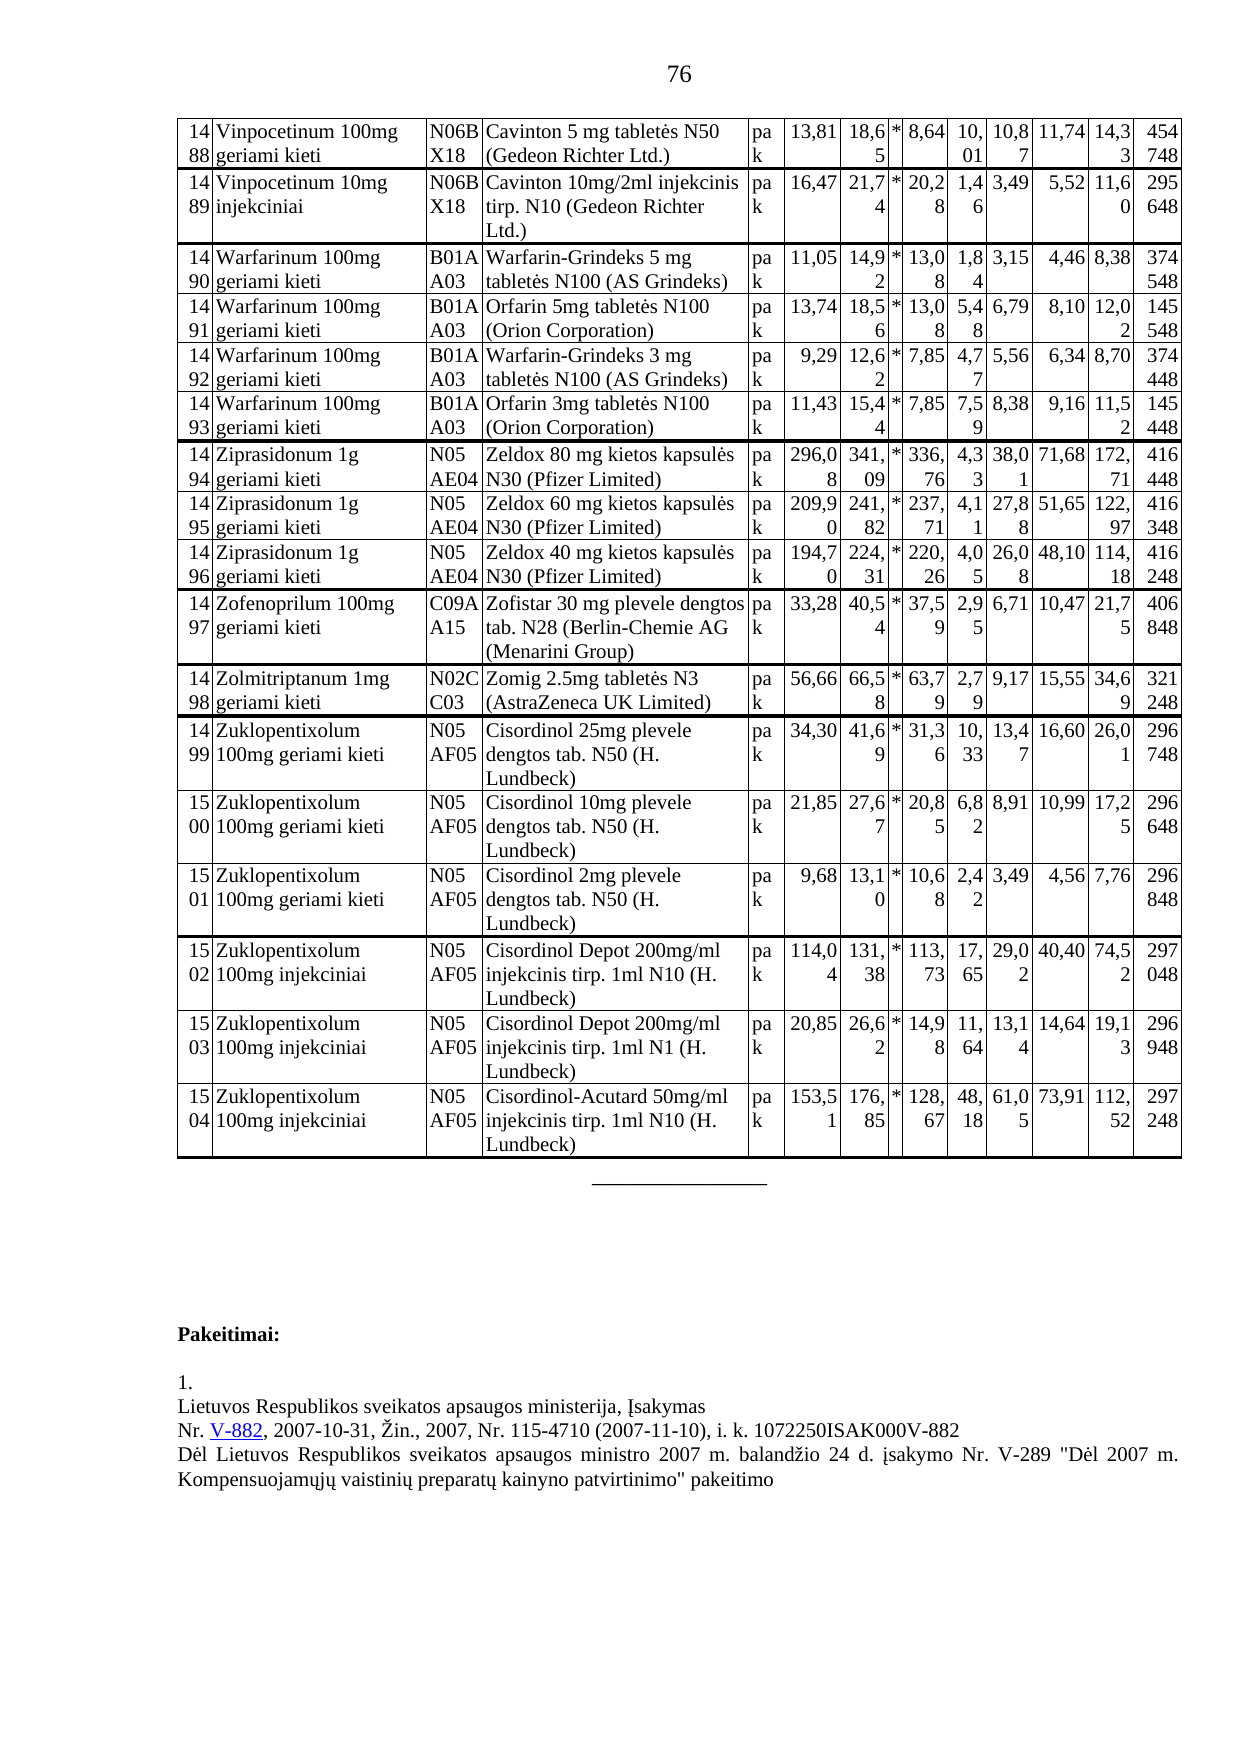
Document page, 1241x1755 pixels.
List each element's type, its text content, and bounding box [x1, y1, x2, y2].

table_cell 7,59 [948, 392, 986, 439]
table_cell pak [749, 1084, 784, 1156]
table_cell Zeldox 80 mg kietos kapsulės N30 (Pfizer Limited) [483, 443, 748, 491]
table_cell * [889, 864, 902, 935]
table_cell Zeldox 60 mg kietos kapsulės N30 (Pfizer Limited) [483, 492, 748, 539]
table_cell Warfarin-Grindeks 3 mg tabletės N100 (AS Grindeks) [483, 343, 748, 391]
table_cell * [889, 938, 902, 1010]
table_cell 73,91 [1033, 1084, 1088, 1156]
table_cell * [889, 591, 902, 663]
table_cell 6,79 [987, 294, 1032, 342]
table_cell 12,02 [1089, 294, 1133, 342]
table_cell 7,85 [903, 343, 947, 391]
table_cell 5,56 [987, 343, 1032, 391]
table_cell Orfarin 3mg tabletės N100 (Orion Corporation) [483, 392, 748, 439]
table_cell 296748 [1134, 718, 1181, 790]
table_cell 14,98 [903, 1011, 947, 1083]
table_cell 2,79 [948, 666, 986, 714]
table_cell 1498 [178, 666, 212, 714]
table_cell 1493 [178, 392, 212, 439]
table_cell 11,74 [1033, 119, 1088, 167]
table_cell 406848 [1134, 591, 1181, 663]
table_cell 19,13 [1089, 1011, 1133, 1083]
table_cell 74,52 [1089, 938, 1133, 1010]
table_cell 11,64 [948, 1011, 986, 1083]
table_cell 416248 [1134, 540, 1181, 588]
table_cell 61,05 [987, 1084, 1032, 1156]
table_cell pak [749, 1011, 784, 1083]
table_cell pak [749, 718, 784, 790]
table_cell Vinpocetinum 100mg geriami kieti [213, 119, 426, 167]
table_cell 9,29 [785, 343, 840, 391]
table_cell 13,10 [841, 864, 888, 935]
table_cell 26,08 [987, 540, 1032, 588]
table_cell 296948 [1134, 1011, 1181, 1083]
table_cell 454748 [1134, 119, 1181, 167]
table_cell pak [749, 170, 784, 242]
table_cell Zuklopentixolum 100mg geriami kieti [213, 864, 426, 935]
table_cell 34,69 [1089, 666, 1133, 714]
table_cell 16,47 [785, 170, 840, 242]
table_cell 1499 [178, 718, 212, 790]
table_cell 6,34 [1033, 343, 1088, 391]
table_cell 11,60 [1089, 170, 1133, 242]
text Lietuvos Respublikos sveikatos apsaugos ministerija, Įsakymas [177, 1394, 1181, 1418]
table_cell 10,33 [948, 718, 986, 790]
table_cell pak [749, 591, 784, 663]
table_cell pak [749, 119, 784, 167]
table_cell Cisordinol Depot 200mg/ml injekcinis tirp. 1ml N10 (H. Lundbeck) [483, 938, 748, 1010]
table_cell 13,08 [903, 245, 947, 293]
table_cell 145548 [1134, 294, 1181, 342]
table_cell Zofistar 30 mg plevele dengtos tab. N28 (Berlin-Chemie AG (Menarini Group) [483, 591, 748, 663]
table_cell 296,08 [785, 443, 840, 491]
table_cell N06BX18 [427, 170, 482, 242]
table_cell 8,64 [903, 119, 947, 167]
table_cell pak [749, 443, 784, 491]
table_cell pak [749, 343, 784, 391]
table_cell 10,99 [1033, 791, 1088, 862]
table_cell pak [749, 540, 784, 588]
table_cell * [889, 119, 902, 167]
table_cell Zuklopentixolum 100mg injekciniai [213, 938, 426, 1010]
table_cell 7,76 [1089, 864, 1133, 935]
table_cell * [889, 294, 902, 342]
table_cell Zuklopentixolum 100mg injekciniai [213, 1011, 426, 1083]
table_cell 9,16 [1033, 392, 1088, 439]
table_cell pak [749, 864, 784, 935]
table_cell Zuklopentixolum 100mg geriami kieti [213, 718, 426, 790]
table_cell 341,09 [841, 443, 888, 491]
table_cell Cavinton 5 mg tabletės N50 (Gedeon Richter Ltd.) [483, 119, 748, 167]
table_cell * [889, 1084, 902, 1156]
table_cell 27,67 [841, 791, 888, 862]
table_cell 296848 [1134, 864, 1181, 935]
table_cell * [889, 245, 902, 293]
table_cell 1494 [178, 443, 212, 491]
table_cell pak [749, 666, 784, 714]
text ______________ [177, 1159, 1181, 1188]
table_cell 13,14 [987, 1011, 1032, 1083]
table_cell 56,66 [785, 666, 840, 714]
table_cell N05AF05 [427, 1084, 482, 1156]
table_cell 13,81 [785, 119, 840, 167]
table_cell Warfarinum 100mg geriami kieti [213, 245, 426, 293]
table_cell 3,15 [987, 245, 1032, 293]
table_cell 71,68 [1033, 443, 1088, 491]
table_cell 128,67 [903, 1084, 947, 1156]
table_cell 8,70 [1089, 343, 1133, 391]
table_cell N05AE04 [427, 492, 482, 539]
table_cell 194,70 [785, 540, 840, 588]
table_cell 40,54 [841, 591, 888, 663]
text Pakeitimai: [177, 1322, 1181, 1346]
table_cell 1496 [178, 540, 212, 588]
table_cell 37,59 [903, 591, 947, 663]
table_cell B01AA03 [427, 245, 482, 293]
table_cell * [889, 718, 902, 790]
table_cell 1502 [178, 938, 212, 1010]
table_cell 297048 [1134, 938, 1181, 1010]
table_cell * [889, 443, 902, 491]
table_cell N05AF05 [427, 938, 482, 1010]
table_cell 241,82 [841, 492, 888, 539]
table_cell B01AA03 [427, 294, 482, 342]
table_cell 172,71 [1089, 443, 1133, 491]
table_cell 20,85 [785, 1011, 840, 1083]
table_cell 9,68 [785, 864, 840, 935]
table_cell pak [749, 392, 784, 439]
table_cell 113,73 [903, 938, 947, 1010]
table_cell 63,79 [903, 666, 947, 714]
table_cell Zeldox 40 mg kietos kapsulės N30 (Pfizer Limited) [483, 540, 748, 588]
table_cell 10,47 [1033, 591, 1088, 663]
table_cell 18,56 [841, 294, 888, 342]
table_cell Orfarin 5mg tabletės N100 (Orion Corporation) [483, 294, 748, 342]
table_cell 17,25 [1089, 791, 1133, 862]
table_cell 237,71 [903, 492, 947, 539]
table_cell Ziprasidonum 1g geriami kieti [213, 492, 426, 539]
table_cell 11,52 [1089, 392, 1133, 439]
table_cell Warfarinum 100mg geriami kieti [213, 343, 426, 391]
table_cell 122,97 [1089, 492, 1133, 539]
table_cell 16,60 [1033, 718, 1088, 790]
table_cell pak [749, 938, 784, 1010]
table_cell 145448 [1134, 392, 1181, 439]
table_cell 11,05 [785, 245, 840, 293]
table_cell 18,65 [841, 119, 888, 167]
table_cell 3,49 [987, 864, 1032, 935]
table_cell 176,85 [841, 1084, 888, 1156]
table_cell Cisordinol 10mg plevele dengtos tab. N50 (H. Lundbeck) [483, 791, 748, 862]
table_cell 374548 [1134, 245, 1181, 293]
table_cell 6,82 [948, 791, 986, 862]
table_cell Cavinton 10mg/2ml injekcinis tirp. N10 (Gedeon Richter Ltd.) [483, 170, 748, 242]
table_cell 5,48 [948, 294, 986, 342]
table_cell Warfarin-Grindeks 5 mg tabletės N100 (AS Grindeks) [483, 245, 748, 293]
table_cell 21,85 [785, 791, 840, 862]
table_cell 295648 [1134, 170, 1181, 242]
table_cell 29,02 [987, 938, 1032, 1010]
table_cell * [889, 392, 902, 439]
table_cell Zofenoprilum 100mg geriami kieti [213, 591, 426, 663]
table_cell 416448 [1134, 443, 1181, 491]
table_cell 131,38 [841, 938, 888, 1010]
text 1. [177, 1370, 1181, 1394]
table_cell 2,42 [948, 864, 986, 935]
text Dėl Lietuvos Respublikos sveikatos apsaugos ministro 2007 m. balandžio 24 d. įsakymo Nr. V-289 "Dėl 2007 m. Kompensuojamųjų vaistinių preparatų kainyno patvirtinimo" pakeitimo [177, 1442, 1181, 1491]
table_cell 12,62 [841, 343, 888, 391]
table_cell 10,87 [987, 119, 1032, 167]
table_cell 1497 [178, 591, 212, 663]
table_cell 296648 [1134, 791, 1181, 862]
table_cell 224,31 [841, 540, 888, 588]
table_cell B01AA03 [427, 392, 482, 439]
table_cell 4,46 [1033, 245, 1088, 293]
table_cell 33,28 [785, 591, 840, 663]
table_cell 114,18 [1089, 540, 1133, 588]
table_cell N02CC03 [427, 666, 482, 714]
table_cell 41,69 [841, 718, 888, 790]
table_cell 15,44 [841, 392, 888, 439]
table_cell 5,52 [1033, 170, 1088, 242]
table_cell 1501 [178, 864, 212, 935]
table_cell Cisordinol 2mg plevele dengtos tab. N50 (H. Lundbeck) [483, 864, 748, 935]
table_cell 1495 [178, 492, 212, 539]
table_cell pak [749, 791, 784, 862]
table_cell * [889, 492, 902, 539]
table_cell Ziprasidonum 1g geriami kieti [213, 540, 426, 588]
table_cell * [889, 791, 902, 862]
table_cell 1,84 [948, 245, 986, 293]
table_cell * [889, 666, 902, 714]
table_cell 153,51 [785, 1084, 840, 1156]
table_cell Zuklopentixolum 100mg geriami kieti [213, 791, 426, 862]
table_cell Cisordinol 25mg plevele dengtos tab. N50 (H. Lundbeck) [483, 718, 748, 790]
table_cell Vinpocetinum 10mg injekciniai [213, 170, 426, 242]
table_cell 40,40 [1033, 938, 1088, 1010]
table_cell N05AF05 [427, 791, 482, 862]
table_cell Zolmitriptanum 1mg geriami kieti [213, 666, 426, 714]
table_cell 9,17 [987, 666, 1032, 714]
table_cell 297248 [1134, 1084, 1181, 1156]
table_cell 4,56 [1033, 864, 1088, 935]
table_cell 20,85 [903, 791, 947, 862]
table_cell pak [749, 294, 784, 342]
table_cell 34,30 [785, 718, 840, 790]
table_cell 2,95 [948, 591, 986, 663]
table_cell * [889, 1011, 902, 1083]
table_cell 4,05 [948, 540, 986, 588]
table_cell 66,58 [841, 666, 888, 714]
table_cell 209,90 [785, 492, 840, 539]
table_cell N05AF05 [427, 864, 482, 935]
table_cell pak [749, 492, 784, 539]
table_cell 11,43 [785, 392, 840, 439]
table_cell 1500 [178, 791, 212, 862]
table_cell N05AE04 [427, 443, 482, 491]
table_cell Ziprasidonum 1g geriami kieti [213, 443, 426, 491]
table_cell 26,62 [841, 1011, 888, 1083]
table_cell 26,01 [1089, 718, 1133, 790]
table_cell 1492 [178, 343, 212, 391]
table_cell 13,08 [903, 294, 947, 342]
table_cell 1503 [178, 1011, 212, 1083]
table_cell * [889, 170, 902, 242]
table_cell 7,85 [903, 392, 947, 439]
table_cell Cisordinol-Acutard 50mg/ml injekcinis tirp. 1ml N10 (H. Lundbeck) [483, 1084, 748, 1156]
table_cell 4,33 [948, 443, 986, 491]
table_cell 17,65 [948, 938, 986, 1010]
table_cell 374448 [1134, 343, 1181, 391]
table_cell 15,55 [1033, 666, 1088, 714]
table_cell 31,36 [903, 718, 947, 790]
table_cell N06BX18 [427, 119, 482, 167]
table_cell Warfarinum 100mg geriami kieti [213, 294, 426, 342]
table_cell 321248 [1134, 666, 1181, 714]
table_cell Cisordinol Depot 200mg/ml injekcinis tirp. 1ml N1 (H. Lundbeck) [483, 1011, 748, 1083]
table_cell Warfarinum 100mg geriami kieti [213, 392, 426, 439]
table_cell 14,33 [1089, 119, 1133, 167]
table_cell 1,46 [948, 170, 986, 242]
table_cell 1491 [178, 294, 212, 342]
table_cell 27,88 [987, 492, 1032, 539]
table_cell 416348 [1134, 492, 1181, 539]
table_cell 21,74 [841, 170, 888, 242]
table_cell 220,26 [903, 540, 947, 588]
table_cell N05AE04 [427, 540, 482, 588]
table_cell 336,76 [903, 443, 947, 491]
table_cell * [889, 540, 902, 588]
table_cell 48,18 [948, 1084, 986, 1156]
table_cell 1504 [178, 1084, 212, 1156]
table_cell 1488 [178, 119, 212, 167]
table_cell 3,49 [987, 170, 1032, 242]
table_cell 1490 [178, 245, 212, 293]
table_cell 4,11 [948, 492, 986, 539]
table_cell 8,38 [1089, 245, 1133, 293]
table_cell 4,77 [948, 343, 986, 391]
table_cell N05AF05 [427, 1011, 482, 1083]
table_cell 114,04 [785, 938, 840, 1010]
table_cell 51,65 [1033, 492, 1088, 539]
table_cell 6,71 [987, 591, 1032, 663]
table_cell 10,01 [948, 119, 986, 167]
table_cell B01AA03 [427, 343, 482, 391]
table_cell 13,47 [987, 718, 1032, 790]
table_cell 8,91 [987, 791, 1032, 862]
table_cell 1489 [178, 170, 212, 242]
table_cell 38,01 [987, 443, 1032, 491]
table_cell Zuklopentixolum 100mg injekciniai [213, 1084, 426, 1156]
table_cell C09AA15 [427, 591, 482, 663]
table_cell 112,52 [1089, 1084, 1133, 1156]
table_cell 20,28 [903, 170, 947, 242]
table_cell N05AF05 [427, 718, 482, 790]
table_cell 14,92 [841, 245, 888, 293]
table_cell 8,10 [1033, 294, 1088, 342]
table_cell 21,75 [1089, 591, 1133, 663]
table_cell 10,68 [903, 864, 947, 935]
table_cell 13,74 [785, 294, 840, 342]
table_cell 8,38 [987, 392, 1032, 439]
table_cell pak [749, 245, 784, 293]
table_cell Zomig 2.5mg tabletės N3 (AstraZeneca UK Limited) [483, 666, 748, 714]
table_cell * [889, 343, 902, 391]
text Nr. V-882, 2007-10-31, Žin., 2007, Nr. 115-4710 (2007-11-10), i. k. 1072250ISAK000V-882 [177, 1418, 1181, 1442]
table_cell 48,10 [1033, 540, 1088, 588]
table_cell 14,64 [1033, 1011, 1088, 1083]
